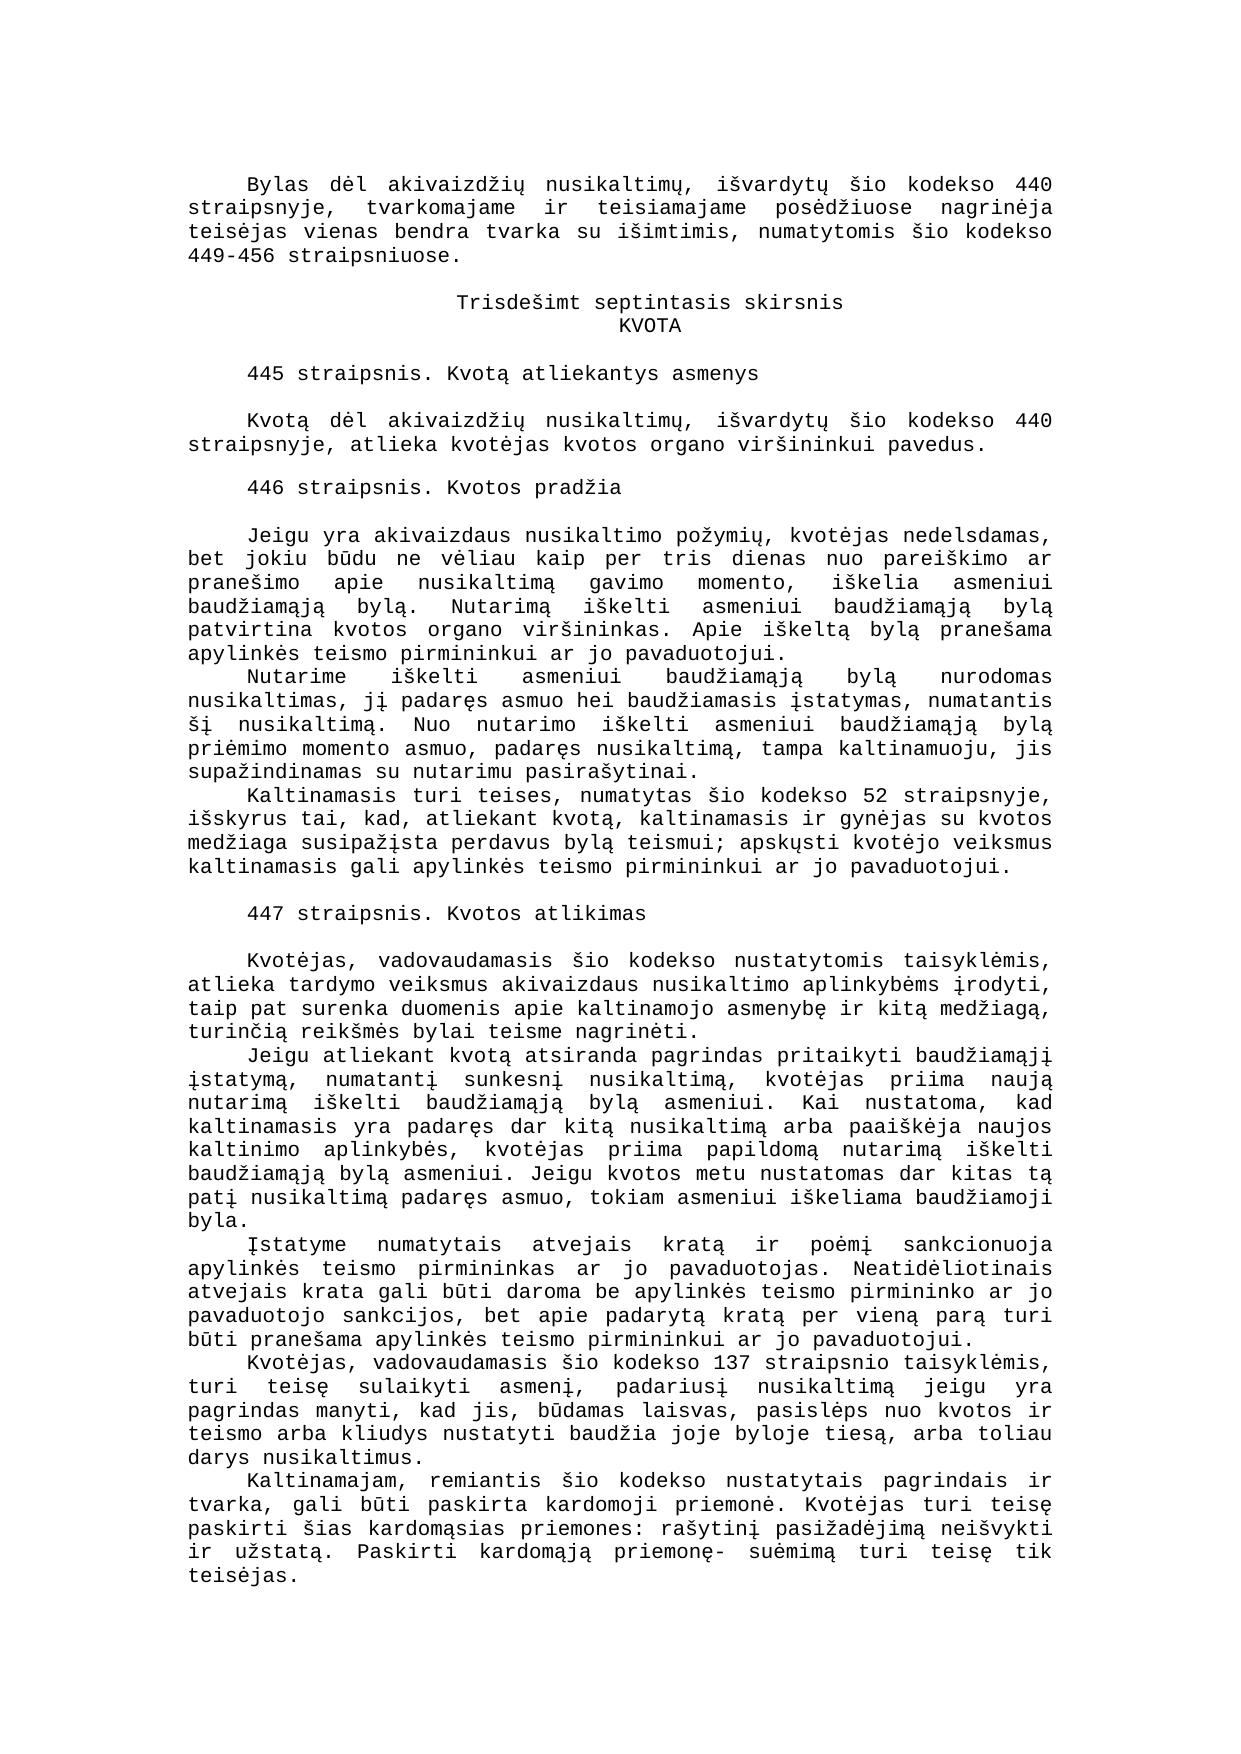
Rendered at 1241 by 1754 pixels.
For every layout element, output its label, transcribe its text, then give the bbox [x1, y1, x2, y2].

text Kaltinamasis turi teises, numatytas šio kodekso 52 straipsnyje, išskyrus tai, kad, atliekant kvotą, kaltinamasis ir gynėjas su kvotos medžiaga susipažįsta perdavus bylą teismui; apskųsti kvotėjo veiksmus kaltinamasis gali apylinkės teismo pirmininkui ar jo pavaduotojui. [187, 785, 1053, 879]
text Kvotėjas, vadovaudamasis šio kodekso nustatytomis taisyklėmis, atlieka tardymo veiksmus akivaizdaus nusikaltimo aplinkybėms įrodyti, taip pat surenka duomenis apie kaltinamojo asmenybę ir kitą medžiagą, turinčią reikšmės bylai teisme nagrinėti. [187, 950, 1053, 1045]
text Trisdešimt septintasis skirsnis [187, 292, 1053, 316]
text Nutarime iškelti asmeniui baudžiamąją bylą nurodomas nusikaltimas, jį padaręs asmuo hei baudžiamasis įstatymas, numatantis šį nusikaltimą. Nuo nutarimo iškelti asmeniui baudžiamąją bylą priėmimo momento asmuo, padaręs nusikaltimą, tampa kaltinamuoju, jis supažindinamas su nutarimu pasirašytinai. [187, 667, 1053, 785]
text 447 straipsnis. Kvotos atlikimas [187, 903, 1053, 927]
text Kvotėjas, vadovaudamasis šio kodekso 137 straipsnio taisyklėmis, turi teisę sulaikyti asmenį, padariusį nusikaltimą jeigu yra pagrindas manyti, kad jis, būdamas laisvas, pasislėps nuo kvotos ir teismo arba kliudys nustatyti baudžia joje byloje tiesą, arba toliau darys nusikaltimus. [187, 1352, 1053, 1471]
text KVOTA [187, 316, 1053, 339]
text Jeigu yra akivaizdaus nusikaltimo požymių, kvotėjas nedelsdamas, bet jokiu būdu ne vėliau kaip per tris dienas nuo pareiškimo ar pranešimo apie nusikaltimą gavimo momento, iškelia asmeniui baudžiamąją bylą. Nutarimą iškelti asmeniui baudžiamąją bylą patvirtina kvotos organo viršininkas. Apie iškeltą bylą pranešama apylinkės teismo pirmininkui ar jo pavaduotojui. [187, 525, 1053, 667]
text Bylas dėl akivaizdžių nusikaltimų, išvardytų šio kodekso 440 straipsnyje, tvarkomajame ir teisiamajame posėdžiuose nagrinėja teisėjas vienas bendra tvarka su išimtimis, numatytomis šio kodekso 449-456 straipsniuose. [187, 174, 1053, 268]
text 445 straipsnis. Kvotą atliekantys asmenys [187, 363, 1053, 386]
text Kaltinamajam, remiantis šio kodekso nustatytais pagrindais ir tvarka, gali būti paskirta kardomoji priemonė. Kvotėjas turi teisę paskirti šias kardomąsias priemones: rašytinį pasižadėjimą neišvykti ir užstatą. Paskirti kardomąją priemonę- suėmimą turi teisę tik teisėjas. [187, 1471, 1053, 1589]
text Jeigu atliekant kvotą atsiranda pagrindas pritaikyti baudžiamąjį įstatymą, numatantį sunkesnį nusikaltimą, kvotėjas priima naują nutarimą iškelti baudžiamąją bylą asmeniui. Kai nustatoma, kad kaltinamasis yra padaręs dar kitą nusikaltimą arba paaiškėja naujos kaltinimo aplinkybės, kvotėjas priima papildomą nutarimą iškelti baudžiamąją bylą asmeniui. Jeigu kvotos metu nustatomas dar kitas tą patį nusikaltimą padaręs asmuo, tokiam asmeniui iškeliama baudžiamoji byla. [187, 1045, 1053, 1234]
text Kvotą dėl akivaizdžių nusikaltimų, išvardytų šio kodekso 440 straipsnyje, atlieka kvotėjas kvotos organo viršininkui pavedus. [187, 410, 1053, 457]
text Įstatyme numatytais atvejais kratą ir poėmį sankcionuoja apylinkės teismo pirmininkas ar jo pavaduotojas. Neatidėliotinais atvejais krata gali būti daroma be apylinkės teismo pirmininko ar jo pavaduotojo sankcijos, bet apie padarytą kratą per vieną parą turi būti pranešama apylinkės teismo pirmininkui ar jo pavaduotojui. [187, 1234, 1053, 1352]
text 446 straipsnis. Kvotos pradžia [187, 477, 1053, 501]
